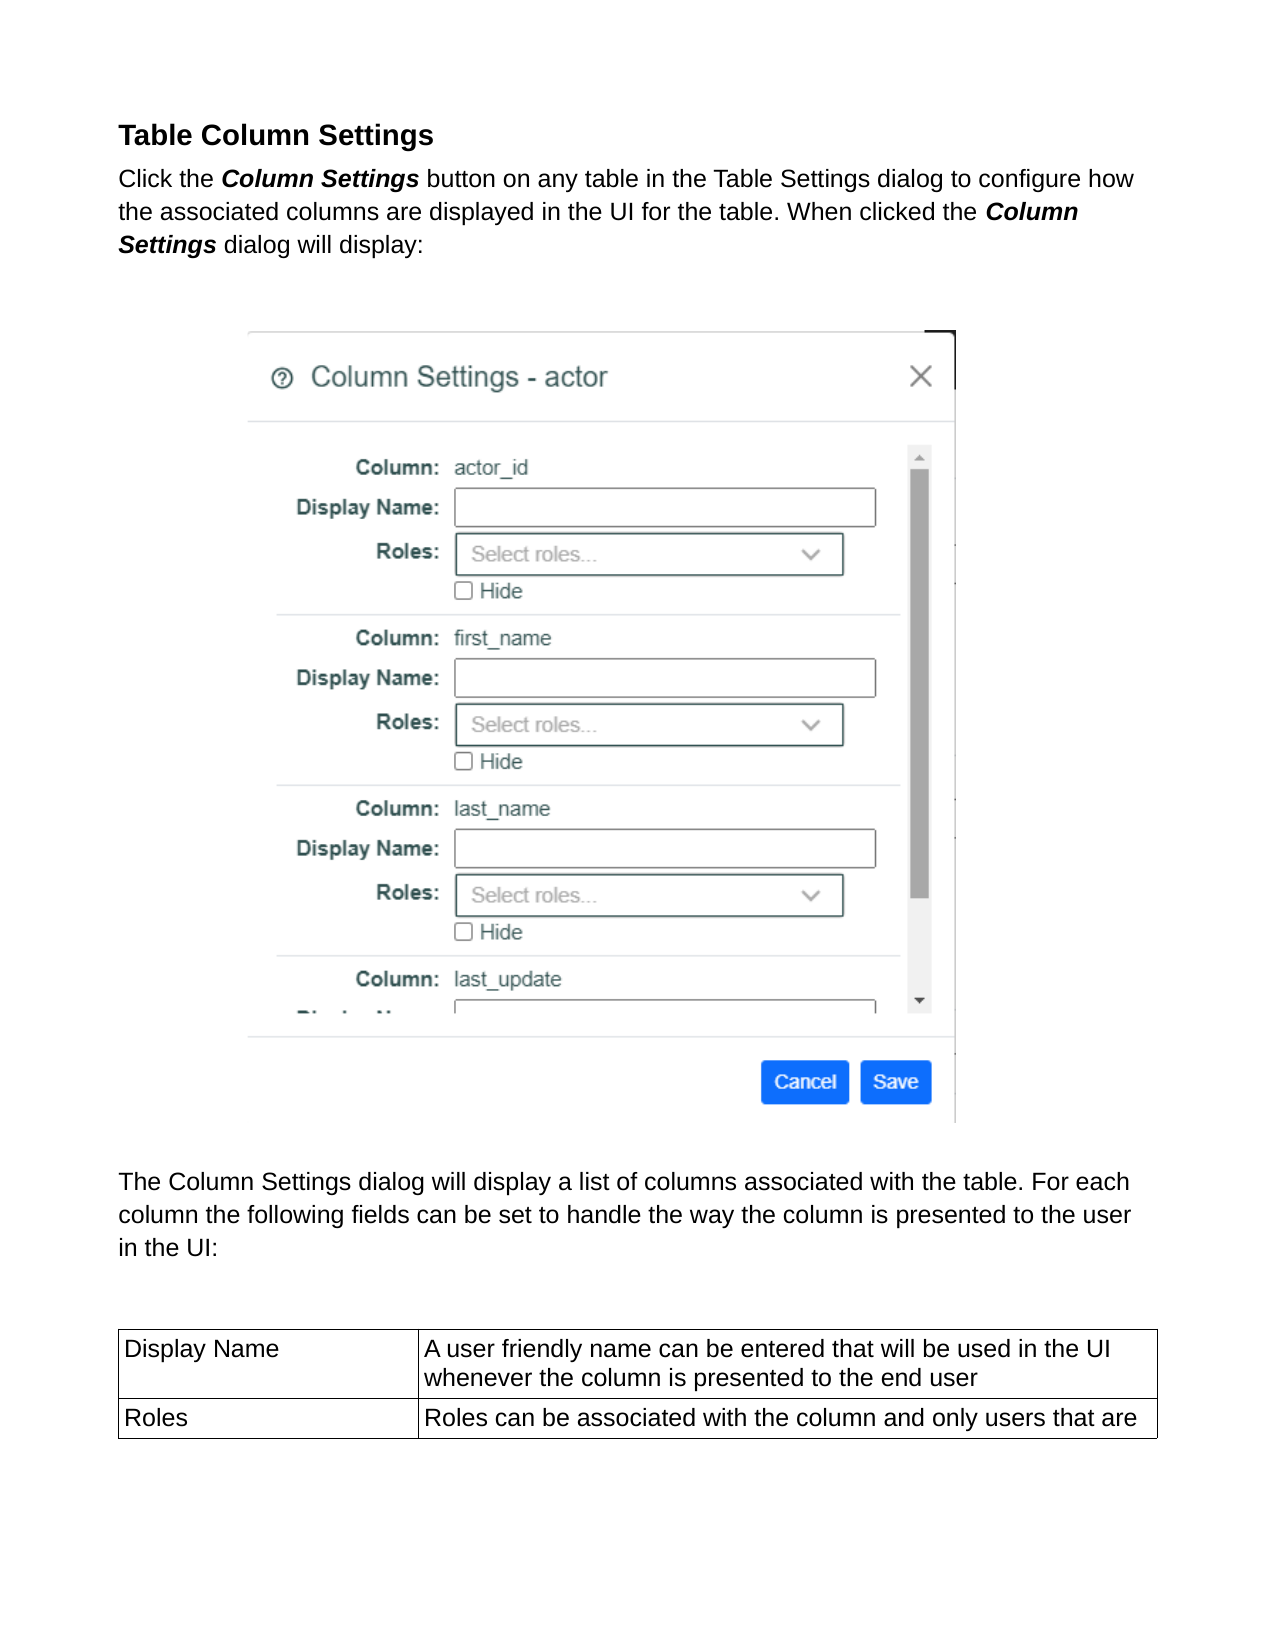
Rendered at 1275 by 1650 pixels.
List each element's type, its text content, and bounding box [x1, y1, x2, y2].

table_cell Roles can be associated with the column and only users that are [419, 1399, 1157, 1438]
table_header A user friendly name can be entered that will be used in the UI whenever the column is presented to the end user [419, 1330, 1157, 1397]
text The Column Settings dialog will display a list of columns associated with the table. For each column the following fields can be set to handle the way the column is presented to the user in the UI: [118, 1167, 1157, 1262]
table_header Display Name [119, 1330, 418, 1397]
table_cell Roles [119, 1399, 418, 1438]
picture [247, 330, 956, 1123]
subtitle Table Column Settings [118, 118, 1157, 152]
text Click the Column Settings button on any table in the Table Settings dialog to configure how the associated columns are displayed in the UI for the table. When clicked the Column Settings dialog will display: [118, 164, 1157, 259]
